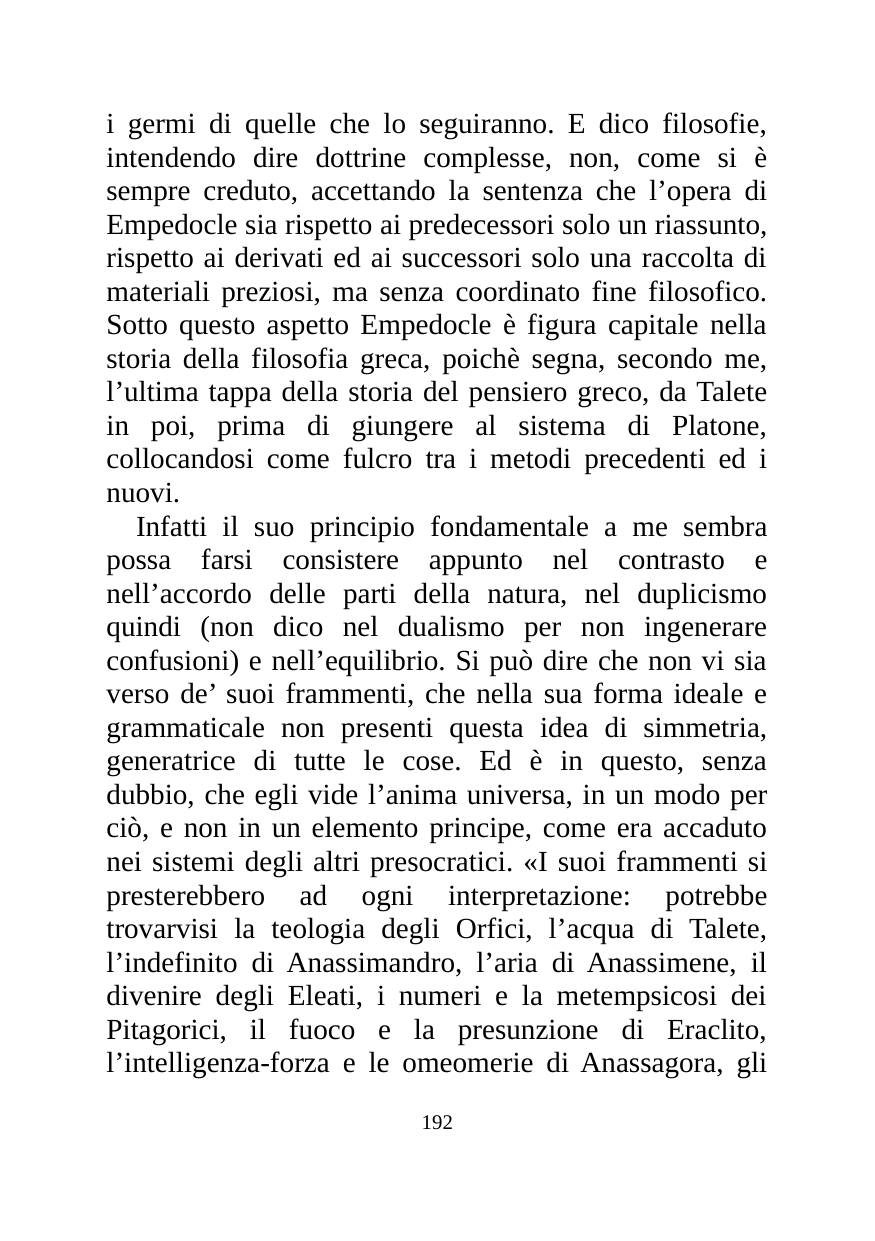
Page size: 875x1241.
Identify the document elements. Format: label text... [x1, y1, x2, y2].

text i germi di quelle che lo seguiranno. E dico filosofie, intendendo dire dottrine complesse, non, come si è sempre creduto, accettando la sentenza che l’opera di Empedocle sia rispetto ai predecessori solo un riassunto, rispetto ai derivati ed ai successori solo una raccolta di materiali preziosi, ma senza coordinato fine filosofico. Sotto questo aspetto Empedocle è figura capitale nella storia della filosofia greca, poichè segna, secondo me, l’ultima tappa della storia del pensiero greco, da Talete in poi, prima di giungere al sistema di Platone, collocandosi come fulcro tra i metodi precedenti ed i nuovi. [106, 106, 768, 509]
text Infatti il suo principio fondamentale a me sembra possa farsi consistere appunto nel contrasto e nell’accordo delle parti della natura, nel duplicismo quindi (non dico nel dualismo per non ingenerare confusioni) e nell’equilibrio. Si può dire che non vi sia verso de’ suoi frammenti, che nella sua forma ideale e grammaticale non presenti questa idea di simmetria, generatrice di tutte le cose. Ed è in questo, senza dubbio, che egli vide l’anima universa, in un modo per ciò, e non in un elemento principe, come era accaduto nei sistemi degli altri presocratici. «I suoi frammenti si presterebbero ad ogni interpretazione: potrebbe trovarvisi la teologia degli Orfici, l’acqua di Talete, l’indefinito di Anassimandro, l’aria di Anassimene, il divenire degli Eleati, i numeri e la metempsicosi dei Pitagorici, il fuoco e la presunzione di Eraclito, l’intelligenza-forza e le omeomerie di Anassagora, gli [106, 509, 768, 1079]
